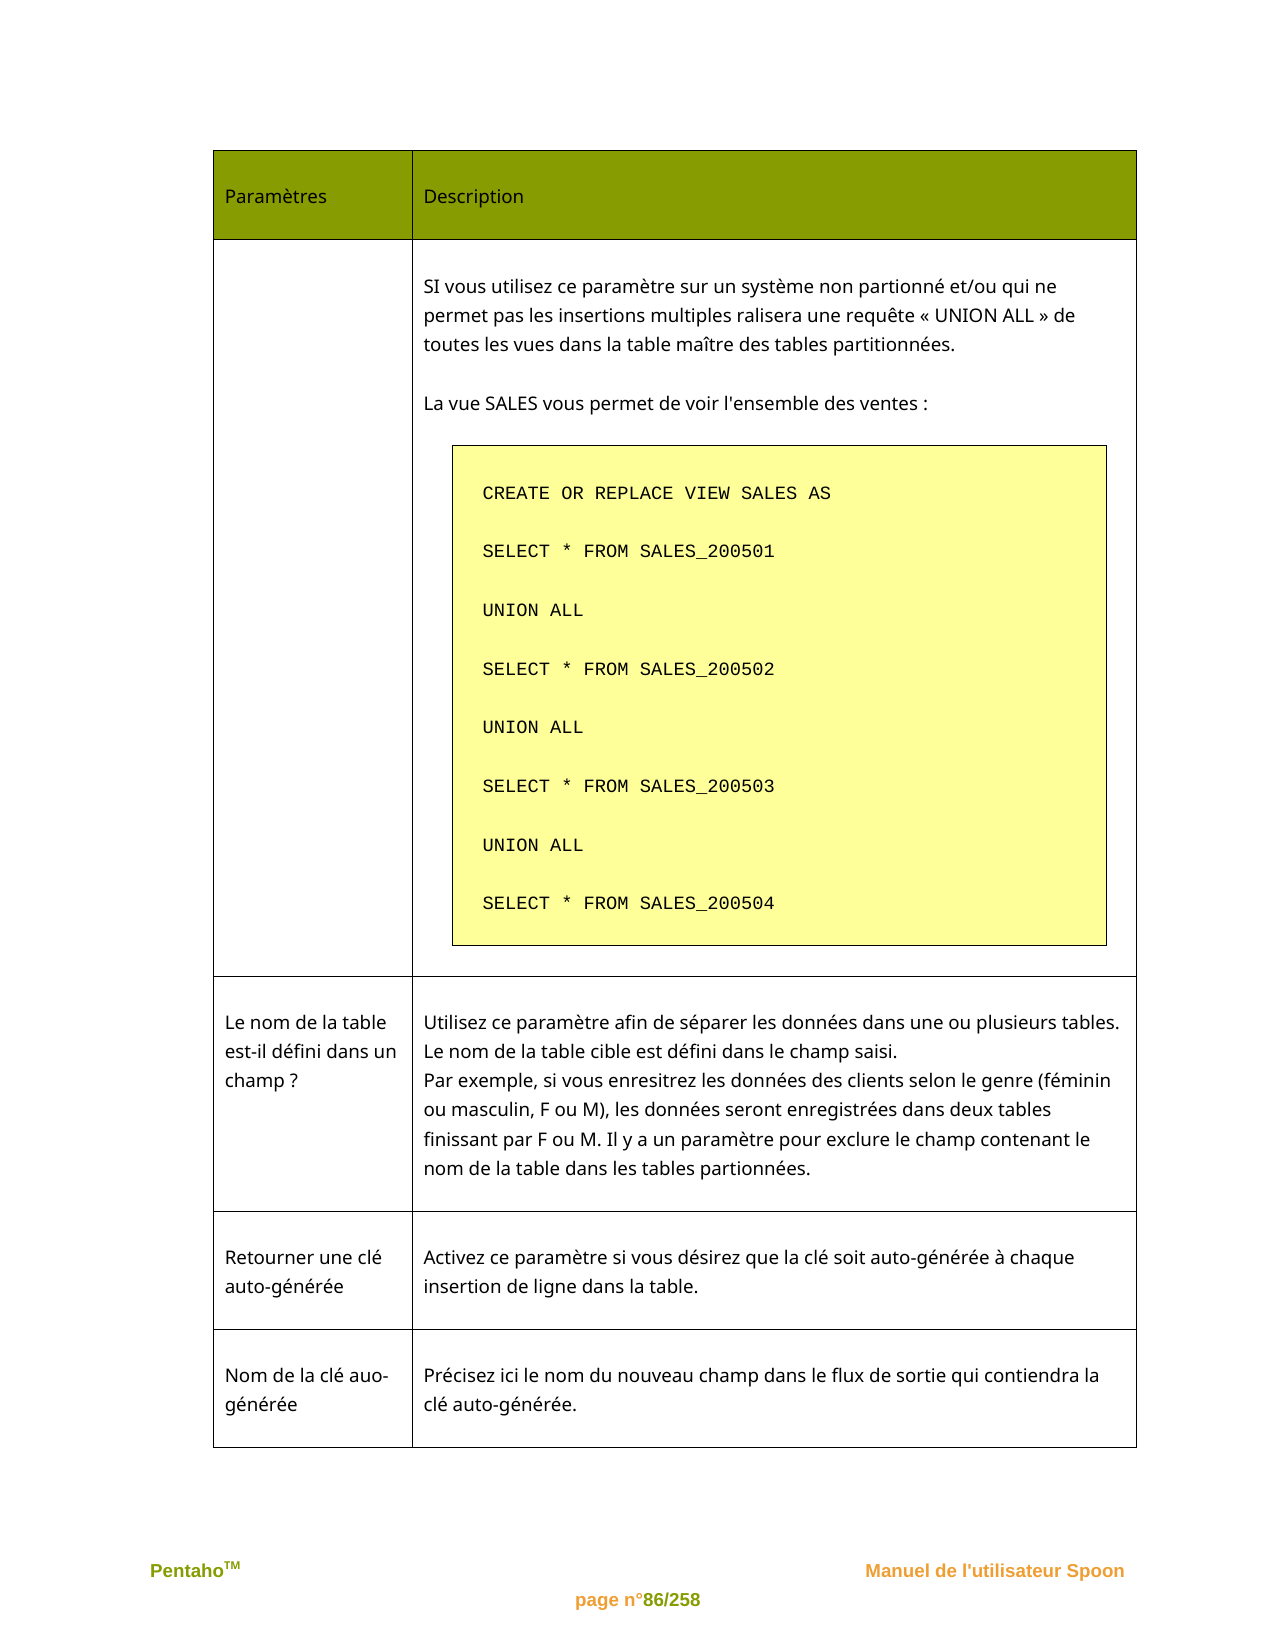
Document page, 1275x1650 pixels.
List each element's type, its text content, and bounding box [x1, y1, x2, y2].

table_cell Le nom de la table est-il défini dans un champ ? [214, 977, 412, 1211]
table_cell Précisez ici le nom du nouveau champ dans le flux de sortie qui contiendra la clé auto-générée. [413, 1330, 1136, 1447]
table_cell Nom de la clé auo-générée [214, 1330, 412, 1447]
table_header Paramètres [214, 151, 412, 239]
table_cell Utilisez ce paramètre afin de séparer les données dans une ou plusieurs tables. Le nom de la table cible est défini dans le champ saisi. Par exemple, si vous enresitrez les données des clients selon le genre (féminin ou masculin, F ou M), les données seront enregistrées dans deux tables finissant par F ou M. Il y a un paramètre pour exclure le champ contenant le nom de la table dans les tables partionnées. [413, 977, 1136, 1211]
table_cell Retourner une clé auto-générée [214, 1212, 412, 1329]
table_cell Activez ce paramètre si vous désirez que la clé soit auto-générée à chaque insertion de ligne dans la table. [413, 1212, 1136, 1329]
table_header Description [413, 151, 1136, 239]
table_cell [214, 240, 412, 976]
table_cell SI vous utilisez ce paramètre sur un système non partionné et/ou qui ne permet pas les insertions multiples ralisera une requête « UNION ALL » de toutes les vues dans la table maître des tables partitionnées. La vue SALES vous permet de voir l'ensemble des ventes : CREATE OR REPLACE VIEW SALES AS SELECT * FROM SALES_200501 UNION ALL SELECT * FROM SALES_200502 UNION ALL SELECT * FROM SALES_200503 UNION ALL SELECT * FROM SALES_200504 [413, 240, 1136, 976]
